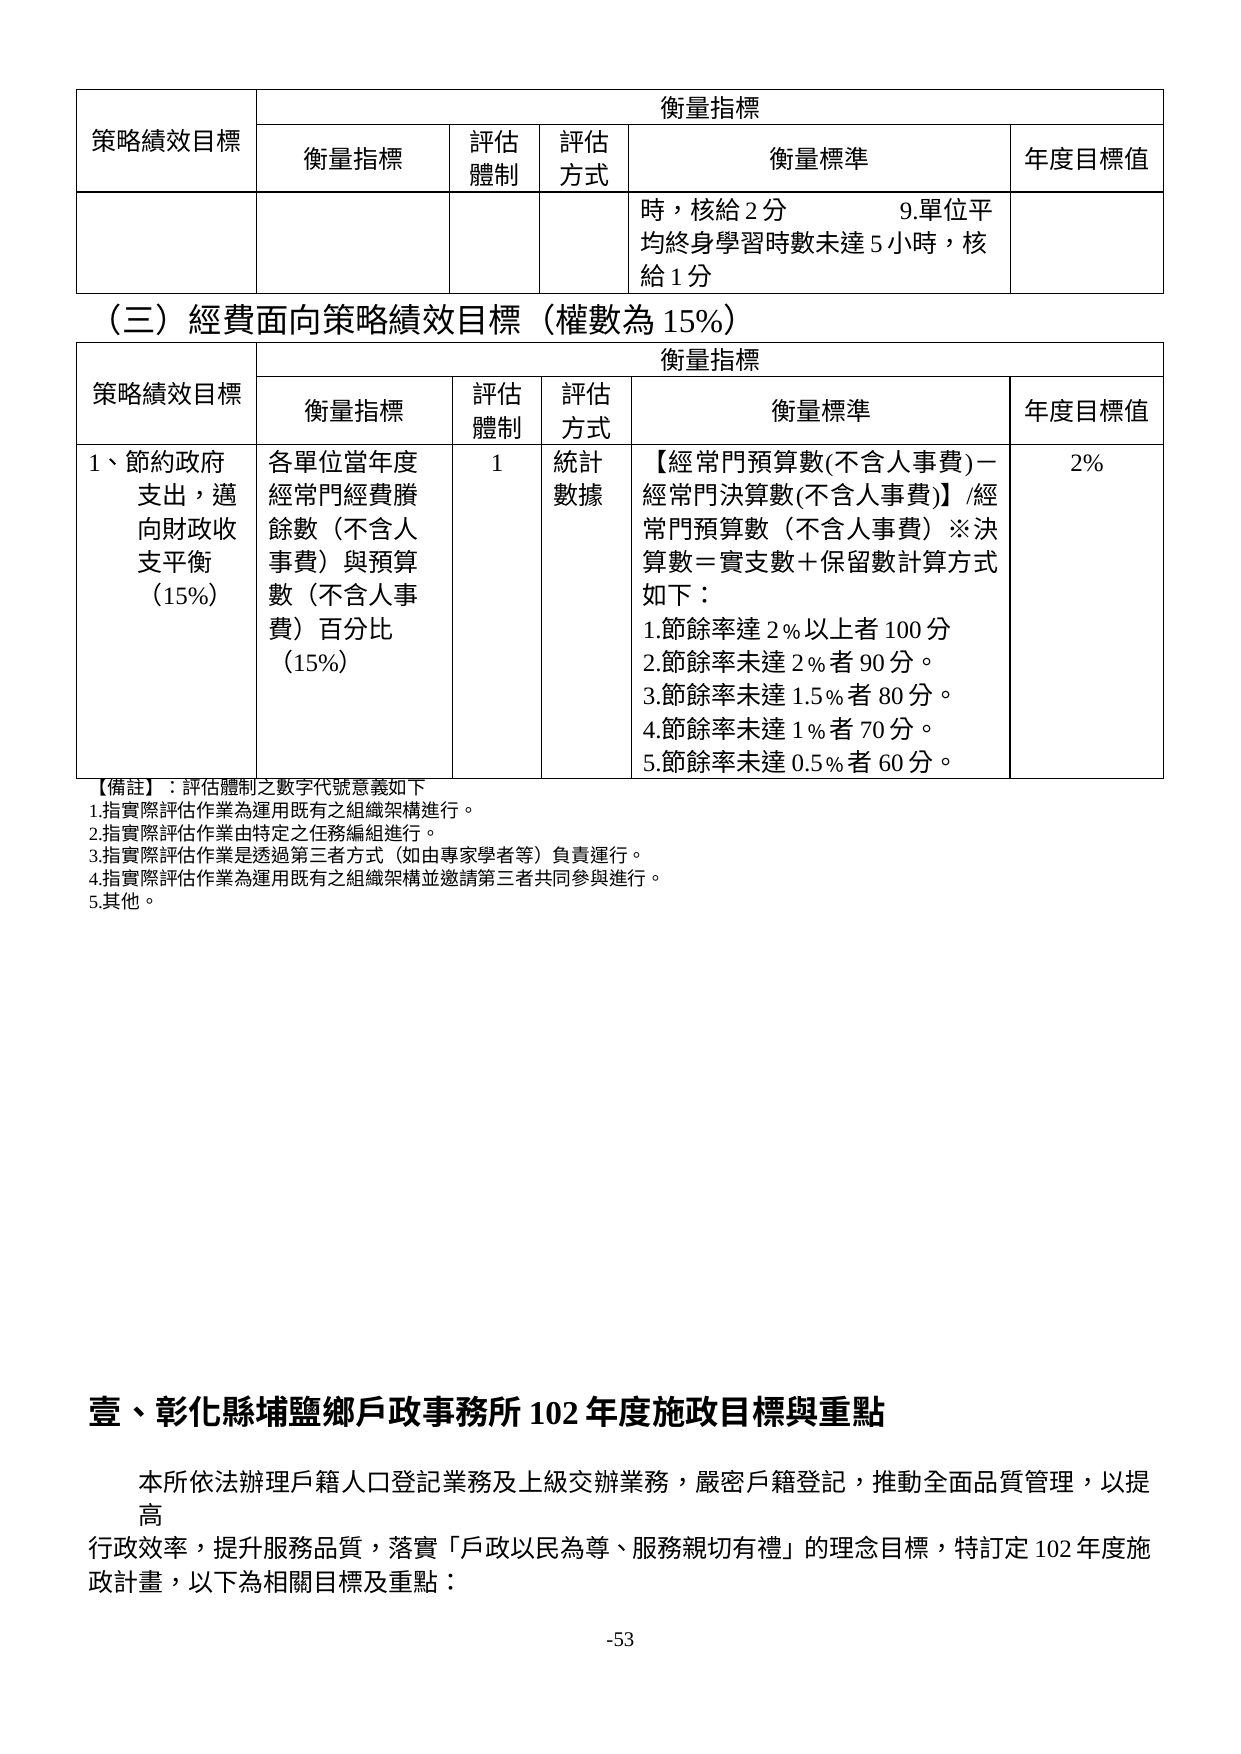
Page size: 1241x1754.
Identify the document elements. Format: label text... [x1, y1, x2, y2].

table_cell 衡量指標 [257, 125, 449, 191]
table_cell 1 [453, 445, 541, 778]
table_cell [257, 193, 449, 292]
table_cell 衡量標準 [629, 125, 1010, 191]
table_cell 2% [1011, 445, 1163, 778]
table_header 策略績效目標 [77, 343, 256, 444]
list 其他。 [88, 894, 1152, 912]
table_cell 各單位當年度經常門經費賸餘數（不含人事費）與預算數（不含人事費）百分比（15%） [257, 445, 452, 778]
table_cell 衡量標準 [632, 377, 1009, 444]
table_cell 統計數據 [542, 445, 631, 778]
table_header 衡量指標 [257, 90, 1163, 124]
table_cell [77, 193, 256, 292]
list 指實際評估作業為運用既有之組織架構並邀請第三者共同參與進行。 [88, 871, 1152, 889]
table_cell 節約政府支出，邁向財政收支平衡（15%） [77, 445, 256, 778]
table_cell [540, 193, 628, 292]
list 指實際評估作業為運用既有之組織架構進行。 [88, 802, 1152, 821]
table_cell 年度目標值 [1011, 125, 1163, 191]
table_header 衡量指標 [257, 343, 1163, 376]
table_cell 衡量指標 [257, 377, 452, 444]
list 指實際評估作業是透過第三者方式（如由專家學者等）負責運行。 [88, 848, 1152, 867]
table_cell 評估方式 [540, 125, 628, 191]
table_cell 【經常門預算數(不含人事費)－經常門決算數(不含人事費)】/經常門預算數（不含人事費）※決算數＝實支數＋保留數計算方式如下： 1.節餘率達2﹪以上者100分 2.節餘率未達2﹪者 90分。 3.節餘率未達1.5﹪者 80分。 4.節餘率未達1﹪者 70分。 5.節餘率未達0.5﹪者 60分。 [632, 445, 1009, 778]
text （三）經費面向策略績效目標（權數為15%） [88, 294, 1152, 342]
text 本所依法辦理戶籍人口登記業務及上級交辦業務，嚴密戶籍登記，推動全面品質管理，以提高 [138, 1464, 1152, 1531]
table_cell 年度目標值 [1011, 377, 1163, 444]
text 行政效率，提升服務品質，落實「戶政以民為尊、服務親切有禮」的理念目標，特訂定102年度施政計畫，以下為相關目標及重點： [88, 1531, 1152, 1598]
list 指實際評估作業由特定之任務編組進行。 [88, 825, 1152, 844]
table_cell 評估體制 [450, 125, 539, 191]
table_cell 評估體制 [453, 377, 541, 444]
table_cell 評估方式 [542, 377, 631, 444]
text 壹、彰化縣埔鹽鄉戶政事務所102年度施政目標與重點 [88, 1398, 1152, 1431]
table_cell 時，核給2分 9.單位平均終身學習時數未達5小時，核給1分 [629, 193, 1010, 292]
table_cell [450, 193, 539, 292]
table_cell [1011, 193, 1163, 292]
table_header 策略績效目標 [77, 90, 256, 191]
text 【備註】：評估體制之數字代號意義如下 [88, 779, 1152, 798]
